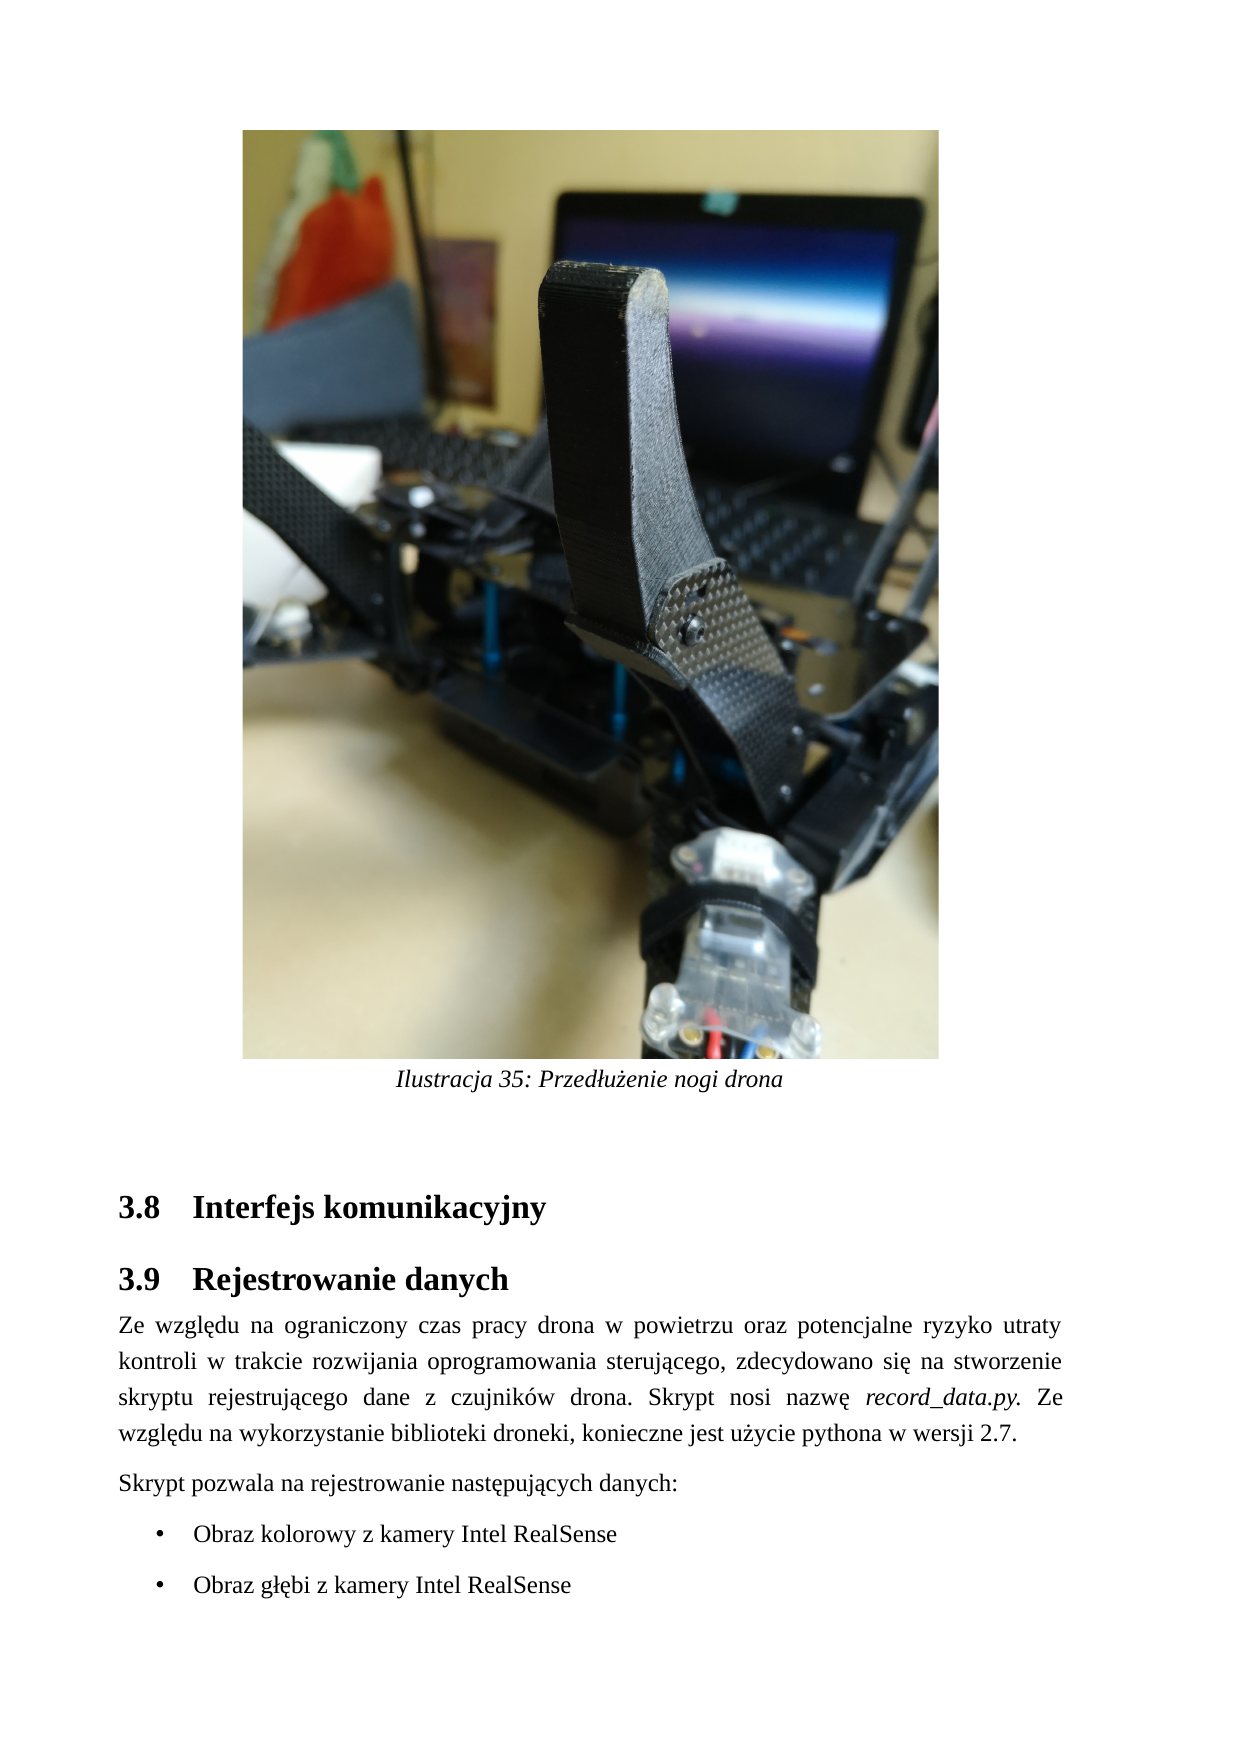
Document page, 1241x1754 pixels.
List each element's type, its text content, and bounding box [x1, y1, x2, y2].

text Ilustracja 35: Przedłużenie nogi drona [242, 1059, 939, 1093]
subtitle Interfejs komunikacyjny [118, 1187, 1063, 1225]
list Obraz głębi z kamery Intel RealSense [156, 1570, 1063, 1598]
list Obraz kolorowy z kamery Intel RealSense [156, 1519, 1063, 1548]
text Skrypt pozwala na rejestrowanie następujących danych: [118, 1468, 1063, 1497]
text Ze względu na ograniczony czas pracy drona w powietrzu oraz potencjalne ryzyko utraty kontroli w trakcie rozwijania oprogramowania sterującego, zdecydowano się na stworzenie skryptu rejestrującego dane z czujników drona. Skrypt nosi nazwę record_data.py. Ze względu na wykorzystanie biblioteki droneki, konieczne jest użycie pythona w wersji 2.7. [118, 1310, 1063, 1446]
subtitle Rejestrowanie danych [118, 1259, 1063, 1297]
picture [242, 130, 939, 1059]
